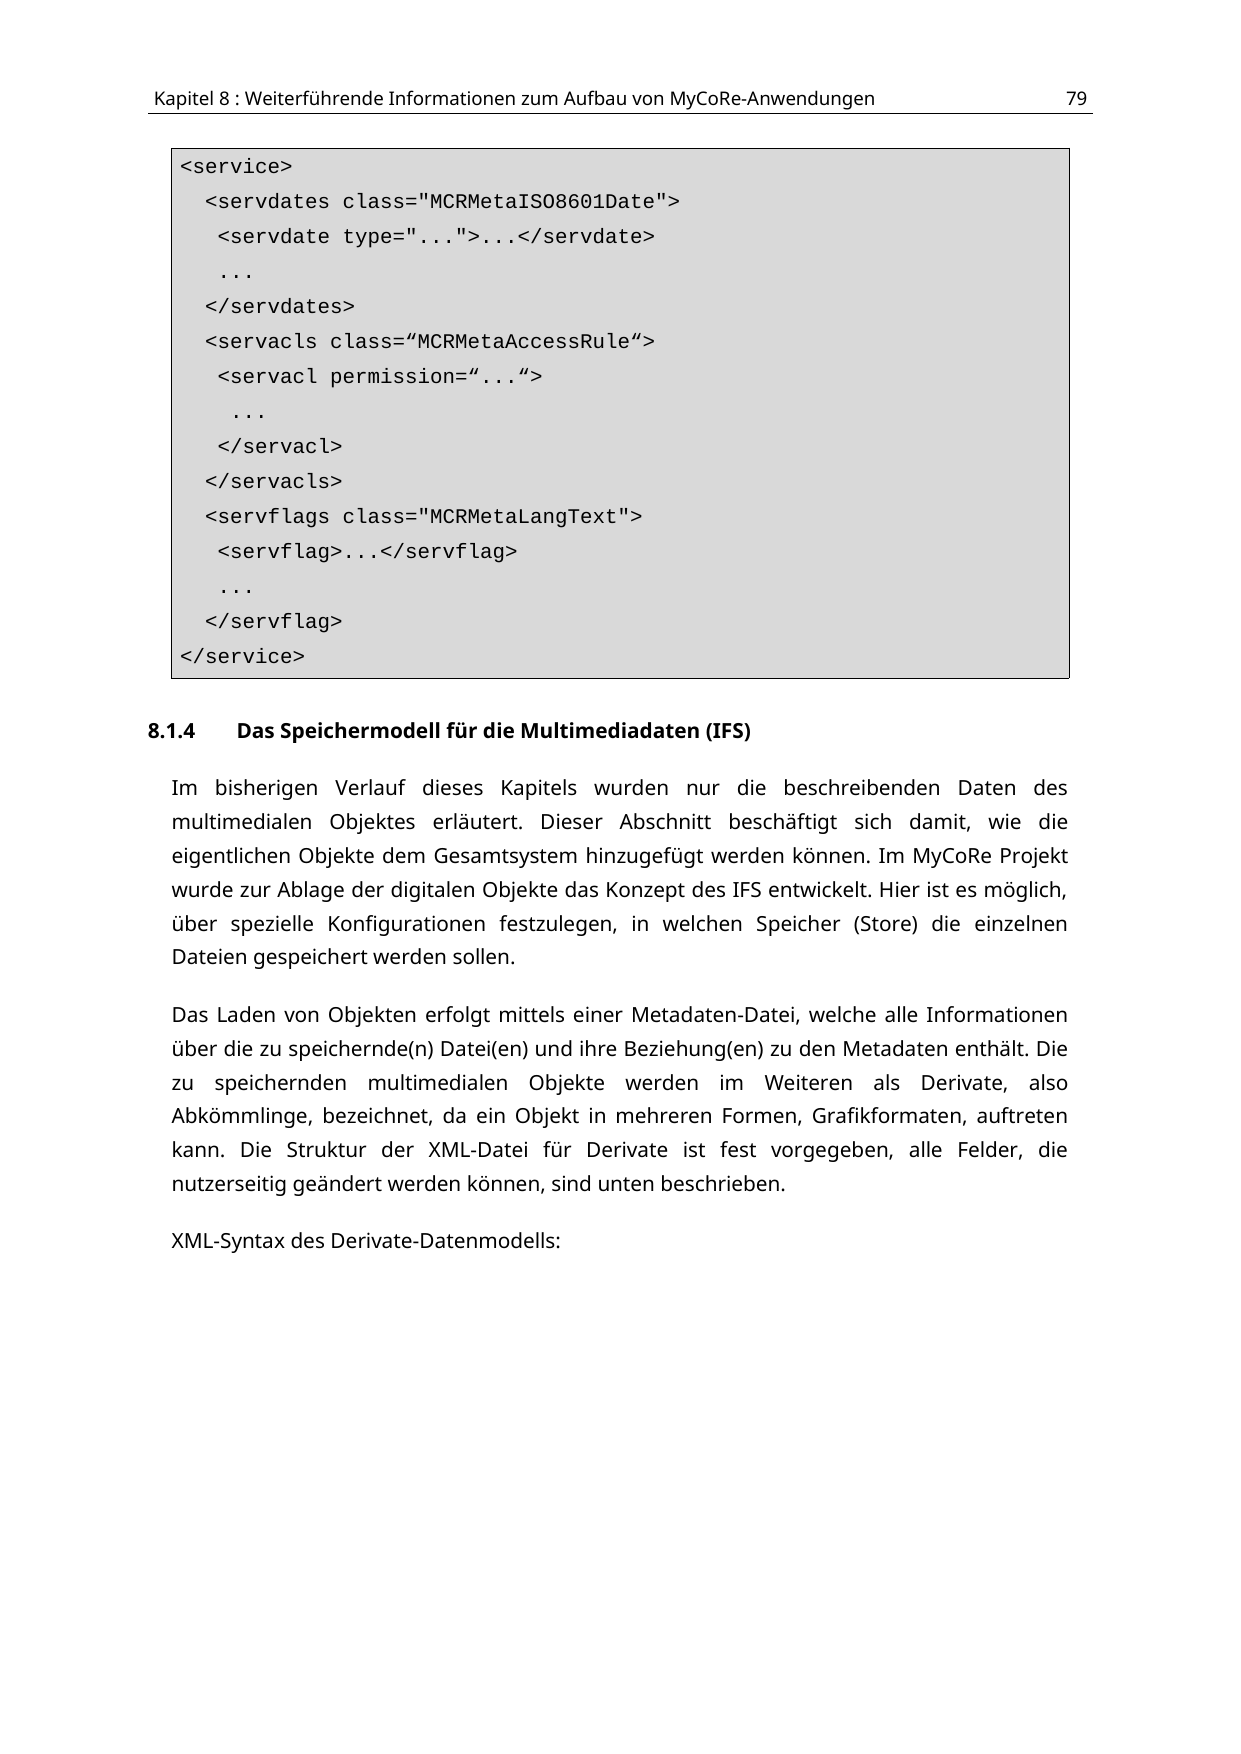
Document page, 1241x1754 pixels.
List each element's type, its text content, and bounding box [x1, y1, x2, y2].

text ... [172, 393, 1069, 424]
text </servacl> [172, 428, 1069, 459]
text <servdates class="MCRMetaISO8601Date"> [172, 183, 1069, 214]
text <servacl permission=“...“> [172, 358, 1069, 389]
text XML-Syntax des Derivate-Datenmodells: [171, 1227, 1069, 1255]
text ... [172, 568, 1069, 599]
text Im bisherigen Verlauf dieses Kapitels wurden nur die beschreibenden Daten des multimedialen Objektes erläutert. Dieser Abschnitt beschäftigt sich damit, wie die eigentlichen Objekte dem Gesamtsystem hinzugefügt werden können. Im MyCoRe Projekt wurde zur Ablage der digitalen Objekte das Konzept des IFS entwickelt. Hier ist es möglich, über spezielle Konfigurationen festzulegen, in welchen Speicher (Store) die einzelnen Dateien gespeichert werden sollen. [171, 773, 1069, 971]
text <service> [172, 149, 1069, 179]
text <servdate type="...">...</servdate> [172, 218, 1069, 249]
text Das Laden von Objekten erfolgt mittels einer Metadaten-Datei, welche alle Informationen über die zu speichernde(n) Datei(en) und ihre Beziehung(en) zu den Metadaten enthält. Die zu speichernden multimedialen Objekte werden im Weiteren als Derivate, also Abkömmlinge, bezeichnet, da ein Objekt in mehreren Formen, Grafikformaten, auftreten kann. Die Struktur der XML-Datei für Derivate ist fest vorgegeben, alle Felder, die nutzerseitig geändert werden können, sind unten beschrieben. [171, 1000, 1069, 1197]
text </servdates> [172, 288, 1069, 319]
text </servacls> [172, 463, 1069, 494]
text ... [172, 253, 1069, 284]
text <servacls class=“MCRMetaAccessRule“> [172, 323, 1069, 354]
text <servflags class="MCRMetaLangText"> [172, 498, 1069, 529]
text </servflag> [172, 603, 1069, 634]
text <servflag>...</servflag> [172, 533, 1069, 564]
subtitle Das Speichermodell für die Multimediadaten (IFS) [148, 716, 1092, 744]
text </service> [172, 638, 1069, 678]
